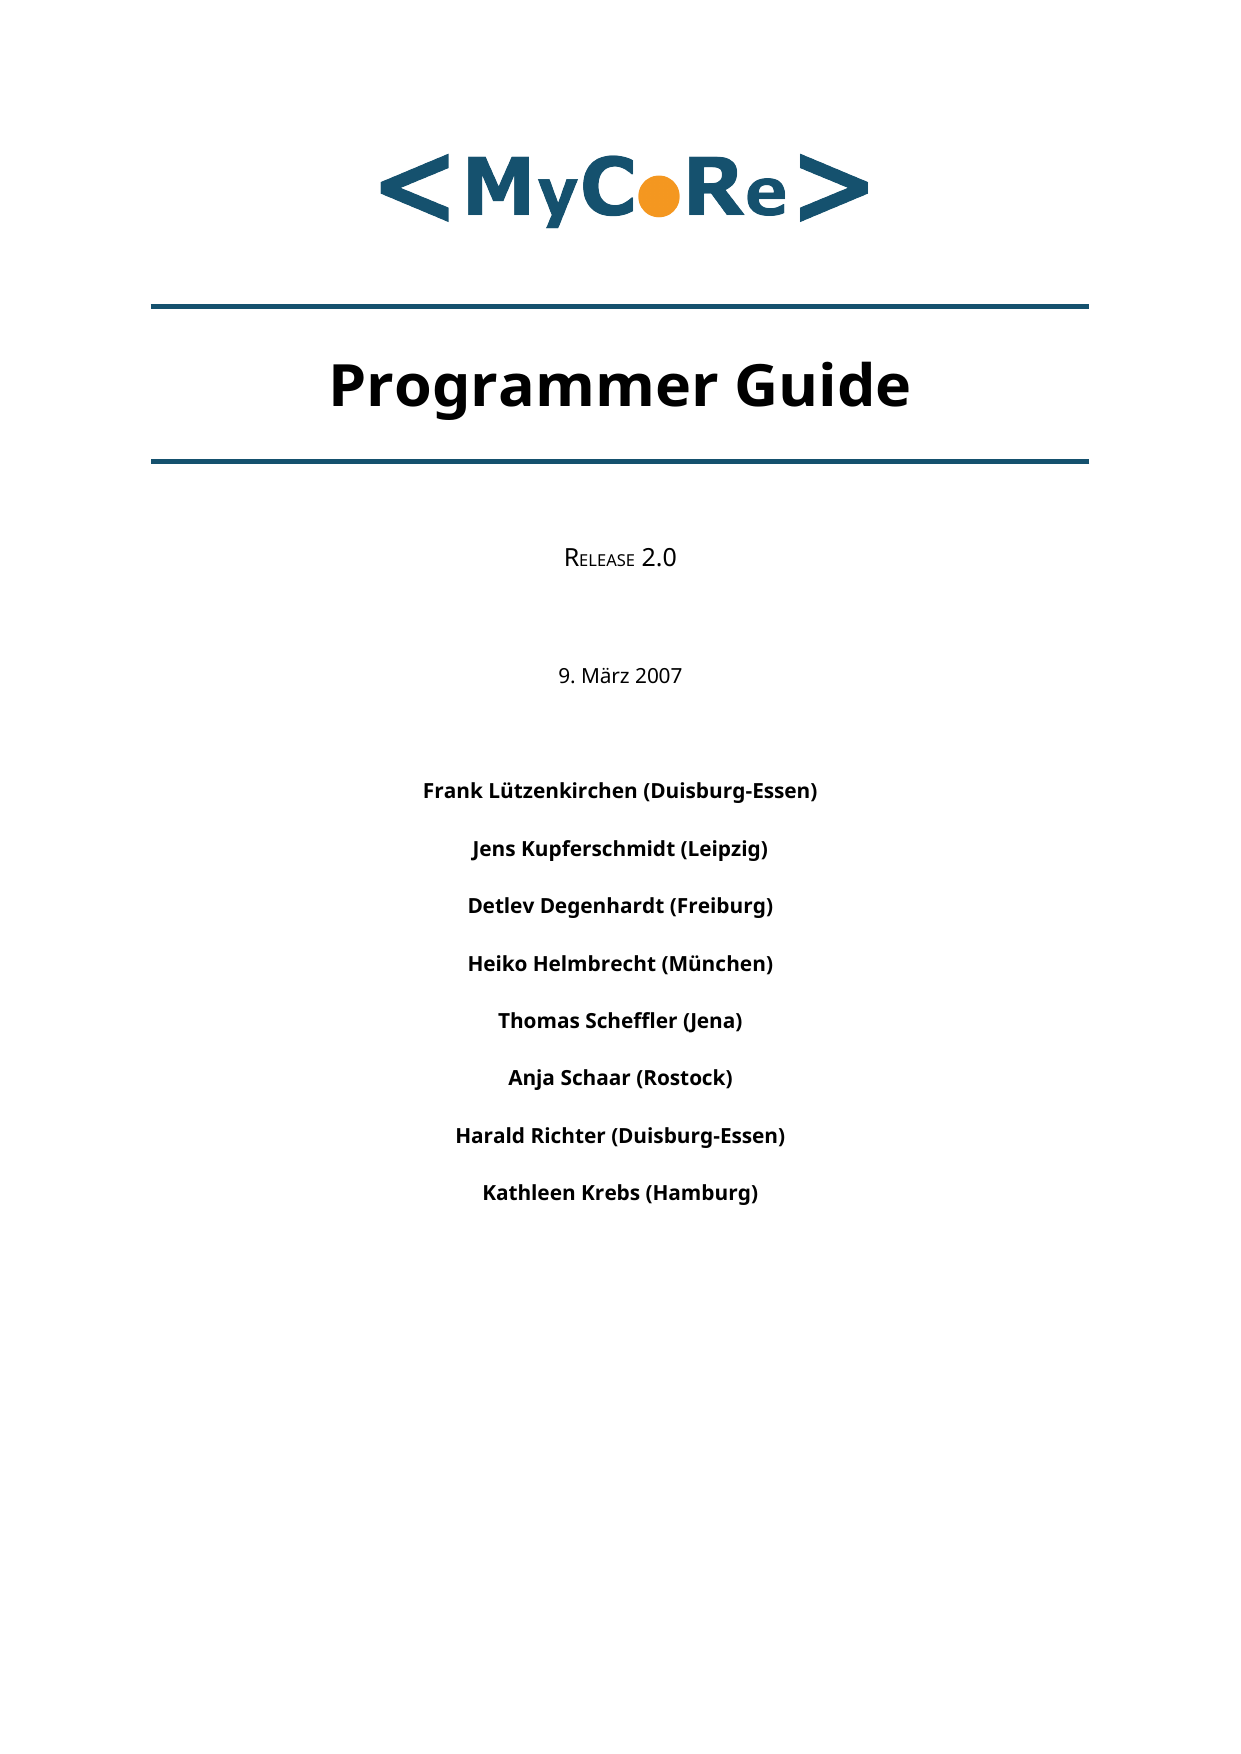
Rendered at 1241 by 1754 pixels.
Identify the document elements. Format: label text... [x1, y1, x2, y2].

table_cell Release 2.0 9. März 2007 Frank Lützenkirchen (Duisburg-Essen) Jens Kupferschmidt (Leipzig) Detlev Degenhardt (Freiburg) Heiko Helmbrecht (München) Thomas Scheffler (Jena) Anja Schaar (Rostock) Harald Richter (Duisburg-Essen) Kathleen Krebs (Hamburg) [151, 464, 1089, 1264]
table_header Programmer Guide [151, 309, 1089, 459]
picture [360, 146, 880, 239]
